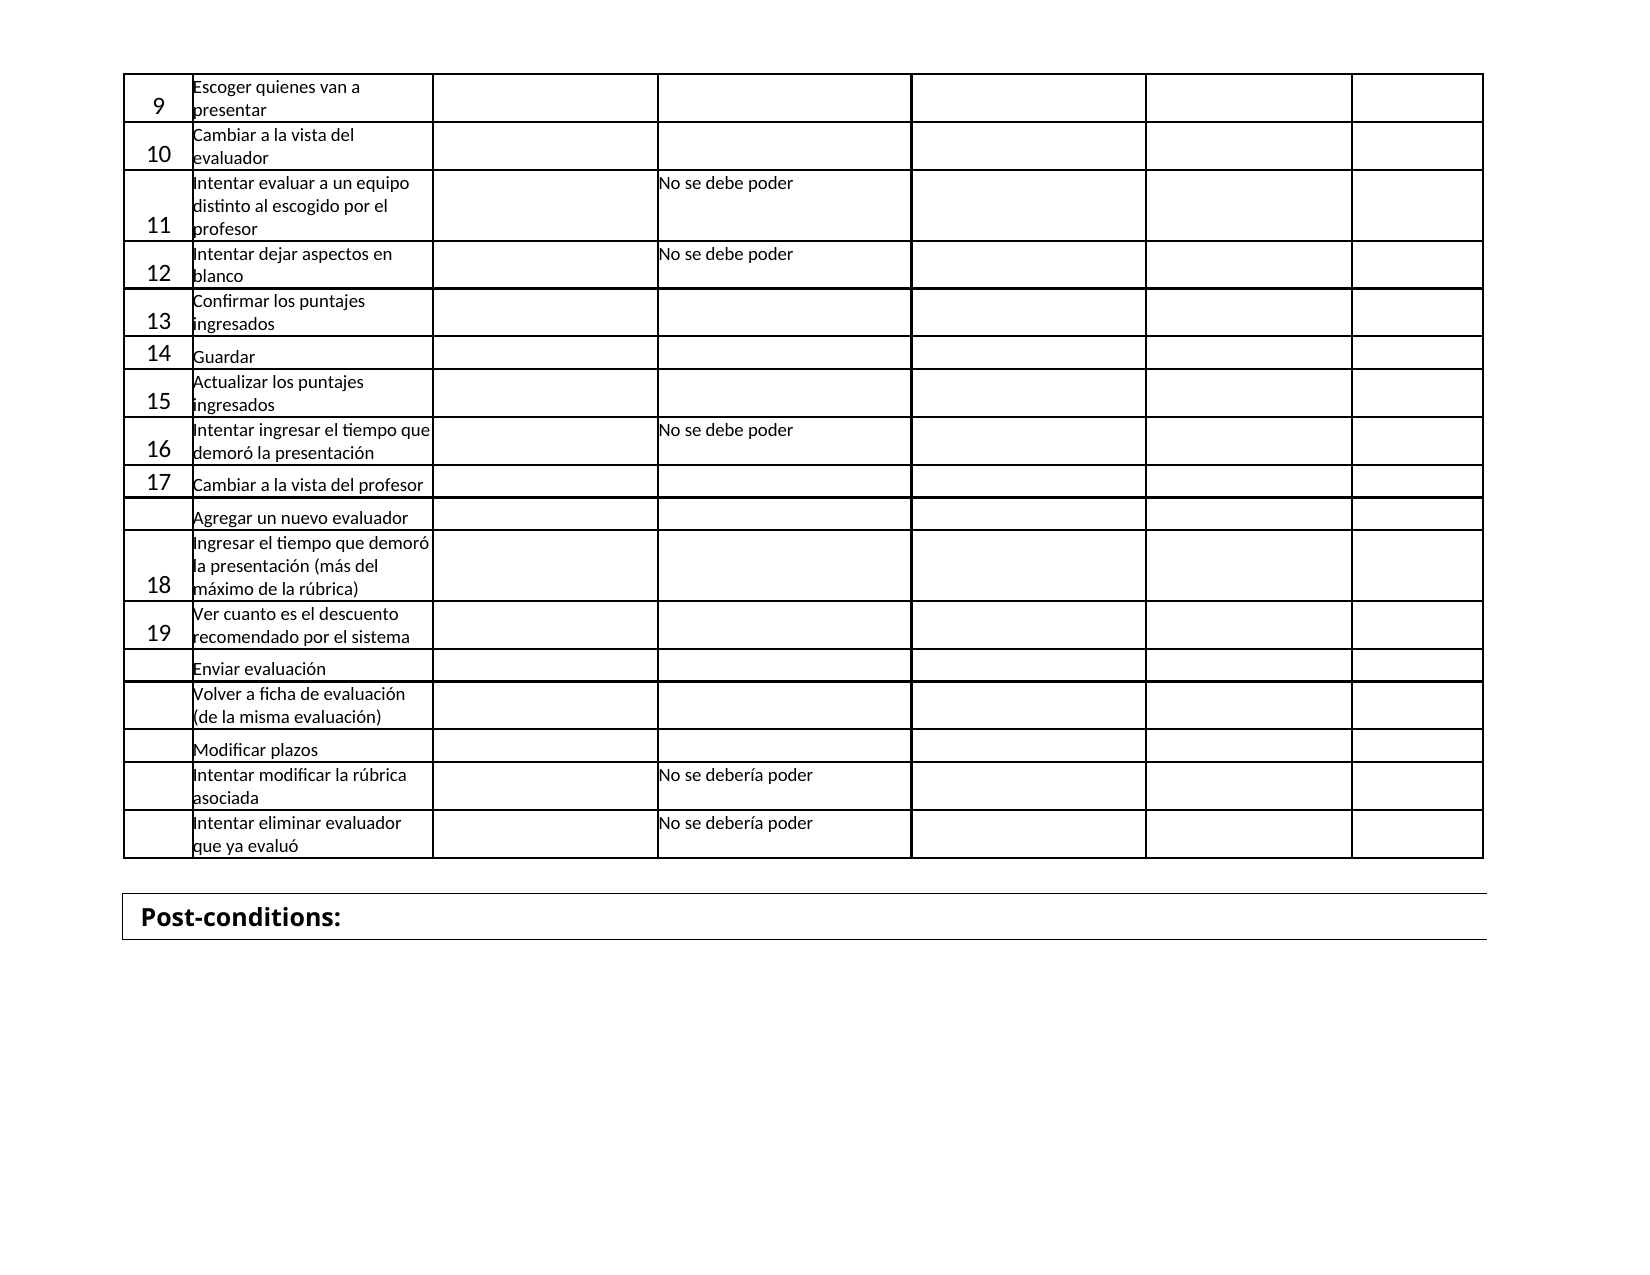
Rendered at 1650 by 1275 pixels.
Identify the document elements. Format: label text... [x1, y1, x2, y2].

table_cell [1353, 337, 1482, 368]
table_cell [434, 418, 657, 464]
table_cell [913, 123, 1145, 169]
table_cell [1147, 602, 1351, 648]
table_cell [1353, 171, 1482, 239]
table_cell Volver a ficha de evaluación (de la misma evaluación) [194, 683, 432, 728]
table_cell 14 [125, 337, 192, 368]
table_cell [434, 242, 657, 287]
table_cell 19 [125, 602, 192, 648]
table_cell [434, 602, 657, 648]
table_cell [1147, 730, 1351, 761]
table_cell [125, 763, 192, 809]
table_cell [913, 730, 1145, 761]
table_cell [434, 337, 657, 368]
table_cell No se debe poder [659, 242, 910, 287]
table_cell [913, 531, 1145, 600]
table_cell 11 [125, 171, 192, 239]
table_cell [1147, 75, 1351, 121]
table_cell [1353, 242, 1482, 287]
table_cell Cambiar a la vista del evaluador [194, 123, 432, 169]
table_cell 17 [125, 466, 192, 496]
table_cell [659, 531, 910, 600]
table_cell [1147, 683, 1351, 728]
table_cell Ver cuanto es el descuento recomendado por el sistema [194, 602, 432, 648]
table_cell Guardar [194, 337, 432, 368]
table_cell Cambiar a la vista del profesor [194, 466, 432, 496]
table_cell [659, 370, 910, 416]
table_cell [434, 499, 657, 529]
table_cell Confirmar los puntajes ingresados [194, 290, 432, 335]
table_cell [1353, 683, 1482, 728]
table_cell [1353, 602, 1482, 648]
table_cell [1147, 370, 1351, 416]
table_cell [913, 337, 1145, 368]
table_cell [913, 418, 1145, 464]
table_cell [1147, 466, 1351, 496]
table_cell [1353, 730, 1482, 761]
table_cell [1353, 123, 1482, 169]
table_cell [1353, 763, 1482, 809]
table_cell [434, 290, 657, 335]
table_cell [125, 811, 192, 857]
table_cell [659, 75, 910, 121]
table_cell [913, 75, 1145, 121]
table_cell Ingresar el tiempo que demoró la presentación (más del máximo de la rúbrica) [194, 531, 432, 600]
table_cell [434, 763, 657, 809]
table_cell [1147, 337, 1351, 368]
table_cell [659, 650, 910, 680]
table_cell Escoger quienes van a presentar [194, 75, 432, 121]
table_cell 15 [125, 370, 192, 416]
table_cell [434, 811, 657, 857]
table_cell [434, 75, 657, 121]
table_cell [125, 730, 192, 761]
table_cell [913, 763, 1145, 809]
table_cell [434, 650, 657, 680]
table_cell [125, 499, 192, 529]
table_cell 16 [125, 418, 192, 464]
table_cell [913, 171, 1145, 239]
table_cell Modificar plazos [194, 730, 432, 761]
table_cell [1147, 242, 1351, 287]
table_cell [1147, 811, 1351, 857]
table_cell [1147, 531, 1351, 600]
table_cell [1353, 811, 1482, 857]
table_cell [434, 123, 657, 169]
table_cell Agregar un nuevo evaluador [194, 499, 432, 529]
table_cell 9 [125, 75, 192, 121]
table_cell [1147, 290, 1351, 335]
table_cell Intentar eliminar evaluador que ya evaluó [194, 811, 432, 857]
table_cell Intentar dejar aspectos en blanco [194, 242, 432, 287]
table_cell Intentar evaluar a un equipo distinto al escogido por el profesor [194, 171, 432, 239]
table_cell [913, 650, 1145, 680]
table_cell [913, 499, 1145, 529]
table_cell [913, 683, 1145, 728]
table_cell [1353, 499, 1482, 529]
table_cell Actualizar los puntajes ingresados [194, 370, 432, 416]
table_cell [1353, 290, 1482, 335]
table_cell [1147, 418, 1351, 464]
table_cell [659, 730, 910, 761]
table_cell [1147, 763, 1351, 809]
table_cell [434, 531, 657, 600]
table_cell [659, 602, 910, 648]
table_cell [1353, 418, 1482, 464]
table_cell [913, 602, 1145, 648]
table_cell [913, 811, 1145, 857]
table_cell [659, 123, 910, 169]
table_cell [1353, 466, 1482, 496]
table_cell [434, 466, 657, 496]
table_cell No se debería poder [659, 811, 910, 857]
table_cell No se debería poder [659, 763, 910, 809]
table_cell [125, 683, 192, 728]
table_cell [913, 242, 1145, 287]
table_cell [659, 683, 910, 728]
table_cell [1353, 75, 1482, 121]
table_cell [913, 466, 1145, 496]
table_cell [913, 290, 1145, 335]
table_cell [125, 650, 192, 680]
table_cell Intentar ingresar el tiempo que demoró la presentación [194, 418, 432, 464]
table_cell [1147, 650, 1351, 680]
table_cell No se debe poder [659, 171, 910, 239]
table_header Post-conditions: [123, 894, 1487, 939]
table_cell [659, 466, 910, 496]
table_cell [1147, 499, 1351, 529]
table_cell [434, 730, 657, 761]
table_cell [1353, 650, 1482, 680]
table_cell Enviar evaluación [194, 650, 432, 680]
table_cell [1147, 171, 1351, 239]
table_cell [1147, 123, 1351, 169]
table_cell [659, 337, 910, 368]
table_cell 18 [125, 531, 192, 600]
table_cell [434, 171, 657, 239]
table_cell No se debe poder [659, 418, 910, 464]
table_cell [434, 370, 657, 416]
table_cell Intentar modificar la rúbrica asociada [194, 763, 432, 809]
table_cell [913, 370, 1145, 416]
table_cell [1353, 531, 1482, 600]
table_cell 10 [125, 123, 192, 169]
table_cell [1353, 370, 1482, 416]
table_cell [659, 290, 910, 335]
table_cell [434, 683, 657, 728]
table_cell 12 [125, 242, 192, 287]
table_cell 13 [125, 290, 192, 335]
table_cell [659, 499, 910, 529]
